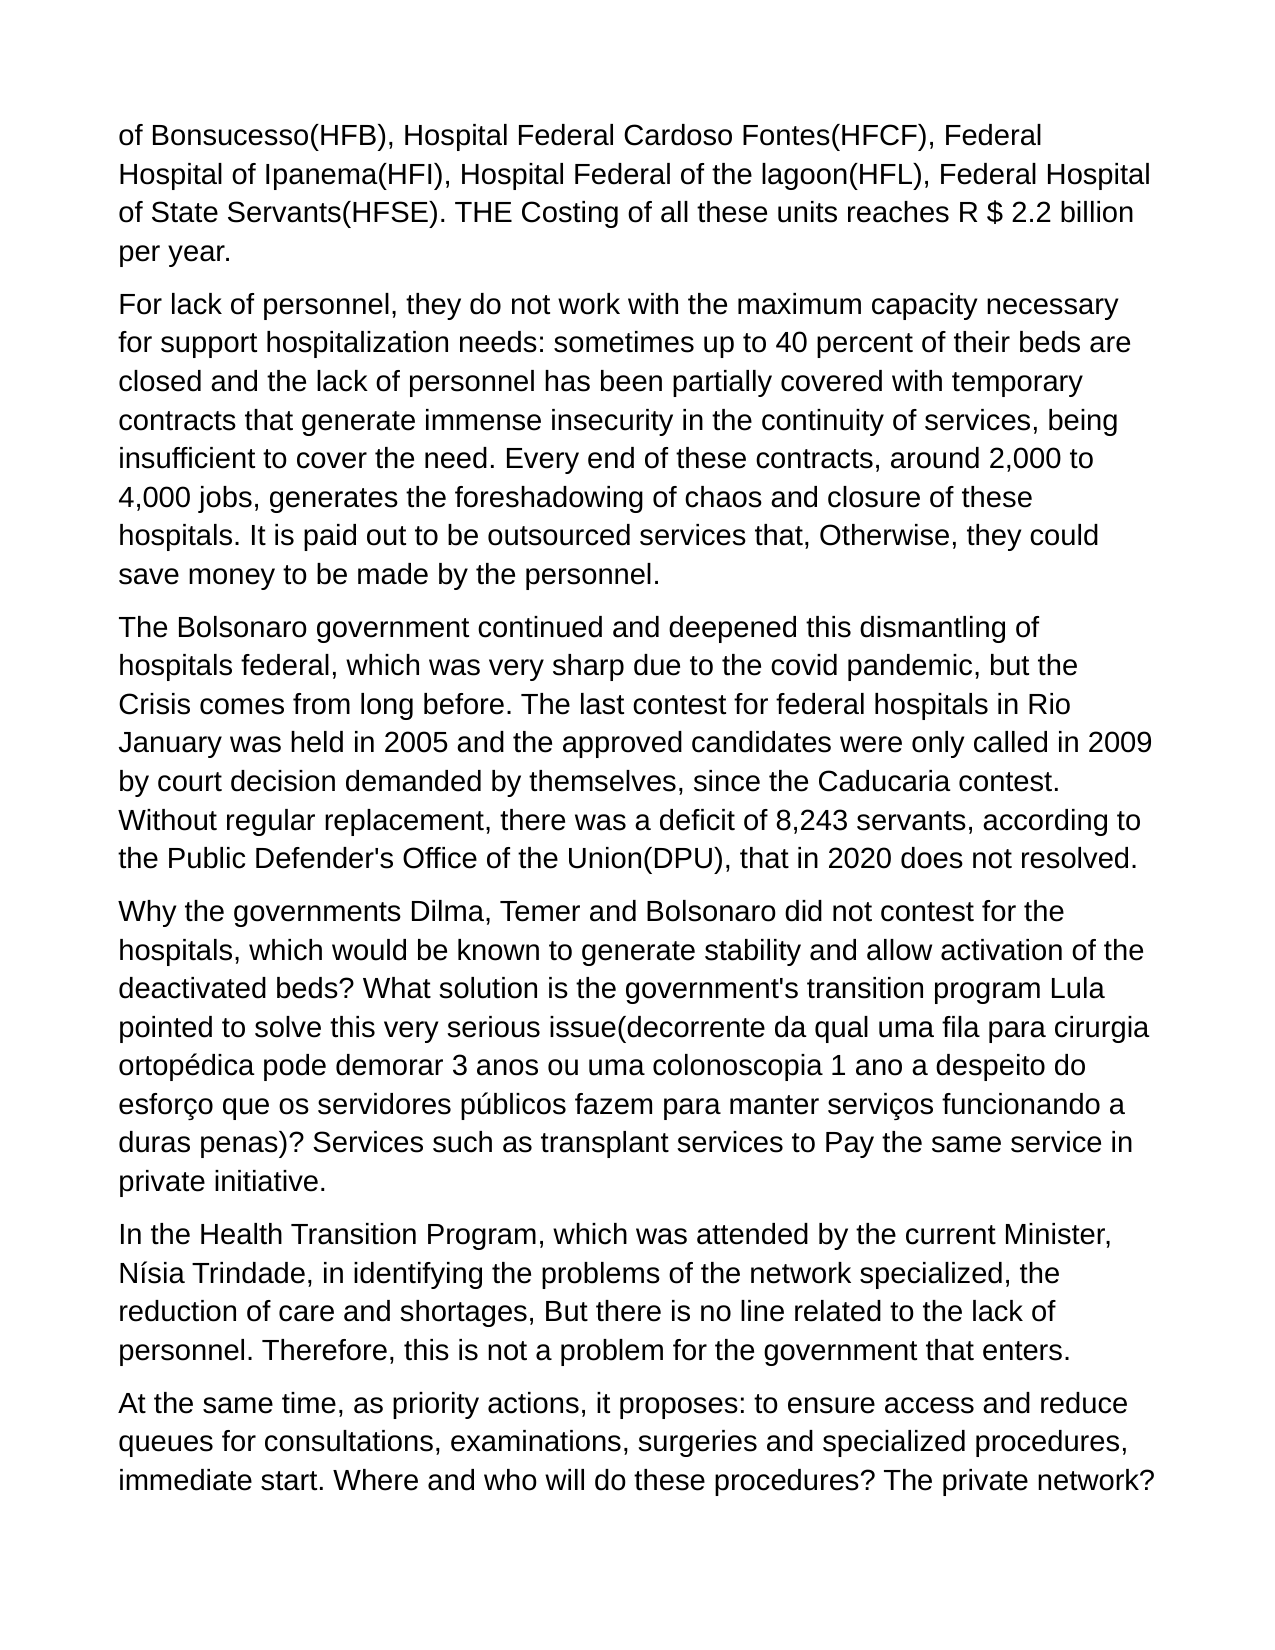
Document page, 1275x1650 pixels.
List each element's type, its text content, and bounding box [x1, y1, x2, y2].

text Why the governments Dilma, Temer and Bolsonaro did not contest for the hospitals, which would be known to generate stability and allow activation of the deactivated beds? What solution is the government's transition program Lula pointed to solve this very serious issue(decorrente da qual uma fila para cirurgia ortopédica pode demorar 3 anos ou uma colonoscopia 1 ano a despeito do esforço que os servidores públicos fazem para manter serviços funcionando a duras penas)? Services such as transplant services to Pay the same service in private initiative. [118, 894, 1157, 1197]
text The Bolsonaro government continued and deepened this dismantling of hospitals federal, which was very sharp due to the covid pandemic, but the Crisis comes from long before. The last contest for federal hospitals in Rio January was held in 2005 and the approved candidates were only called in 2009 by court decision demanded by themselves, since the Caducaria contest. Without regular replacement, there was a deficit of 8,243 servants, according to the Public Defender's Office of the Union(DPU), that in 2020 does not resolved. [118, 610, 1157, 874]
text At the same time, as priority actions, it proposes: to ensure access and reduce queues for consultations, examinations, surgeries and specialized procedures, immediate start. Where and who will do these procedures? The private network? [118, 1386, 1157, 1496]
text In the Health Transition Program, which was attended by the current Minister, Nísia Trindade, in identifying the problems of the network specialized, the reduction of care and shortages, But there is no line related to the lack of personnel. Therefore, this is not a problem for the government that enters. [118, 1217, 1157, 1366]
text of Bonsucesso(HFB), Hospital Federal Cardoso Fontes(HFCF), Federal Hospital of Ipanema(HFI), Hospital Federal of the lagoon(HFL), Federal Hospital of State Servants(HFSE). THE Costing of all these units reaches R $ 2.2 billion per year. [118, 118, 1157, 267]
text For lack of personnel, they do not work with the maximum capacity necessary for support hospitalization needs: sometimes up to 40 percent of their beds are closed and the lack of personnel has been partially covered with temporary contracts that generate immense insecurity in the continuity of services, being insufficient to cover the need. Every end of these contracts, around 2,000 to 4,000 jobs, generates the foreshadowing of chaos and closure of these hospitals. It is paid out to be outsourced services that, Otherwise, they could save money to be made by the personnel. [118, 287, 1157, 590]
